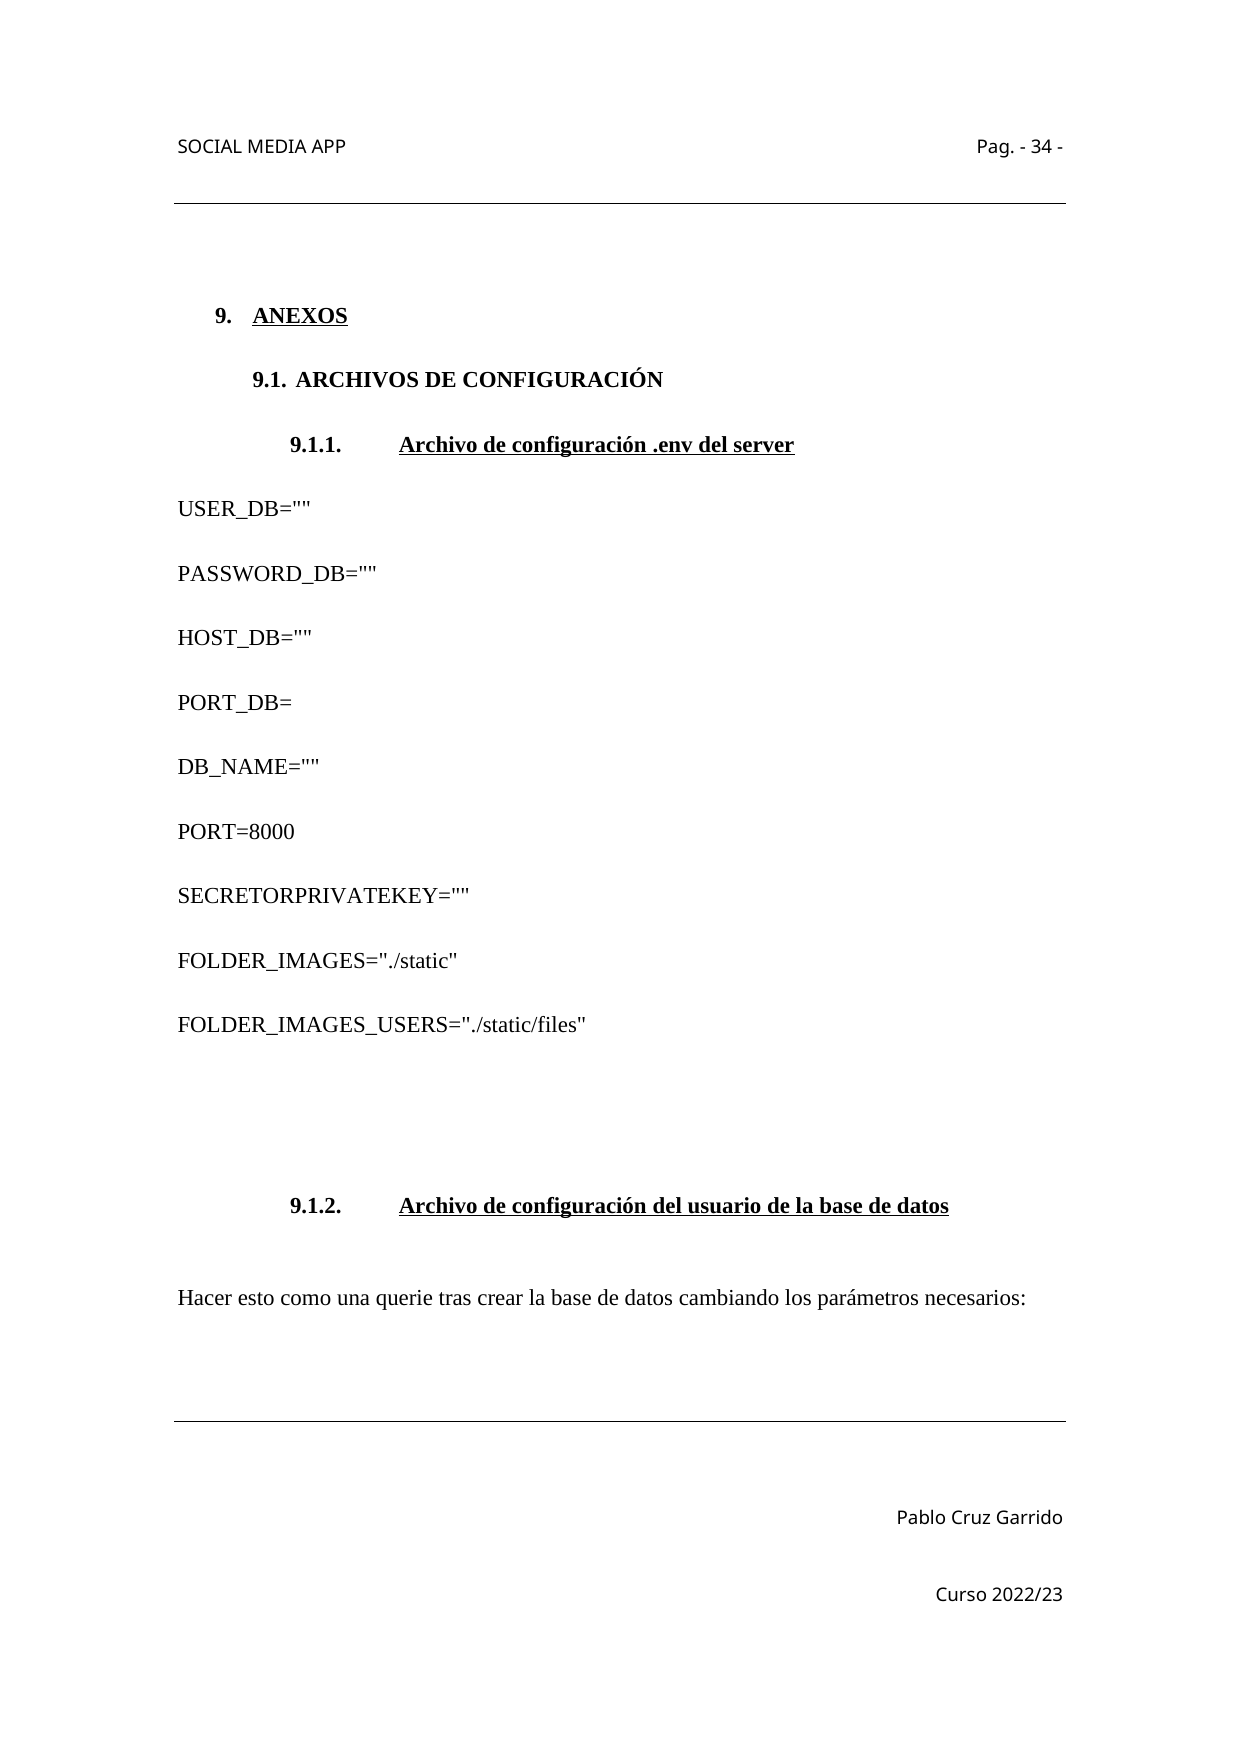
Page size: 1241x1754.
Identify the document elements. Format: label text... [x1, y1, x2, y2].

list Archivo de configuración del usuario de la base de datos [290, 1192, 1063, 1218]
text HOST_DB="" [177, 624, 1063, 651]
list ANEXOS [215, 302, 1063, 328]
text PORT=8000 [177, 818, 1063, 844]
list ARCHIVOS DE CONFIGURACIÓN [252, 366, 1063, 393]
text FOLDER_IMAGES_USERS="./static/files" [177, 1011, 1063, 1037]
text DB_NAME="" [177, 753, 1063, 779]
text Hacer esto como una querie tras crear la base de datos cambiando los parámetros necesarios: [177, 1283, 1063, 1310]
text USER_DB="" [177, 495, 1063, 522]
list Archivo de configuración .env del server [290, 431, 1063, 457]
text SECRETORPRIVATEKEY="" [177, 882, 1063, 908]
text PASSWORD_DB="" [177, 560, 1063, 586]
text FOLDER_IMAGES="./static" [177, 947, 1063, 973]
text PORT_DB= [177, 689, 1063, 715]
